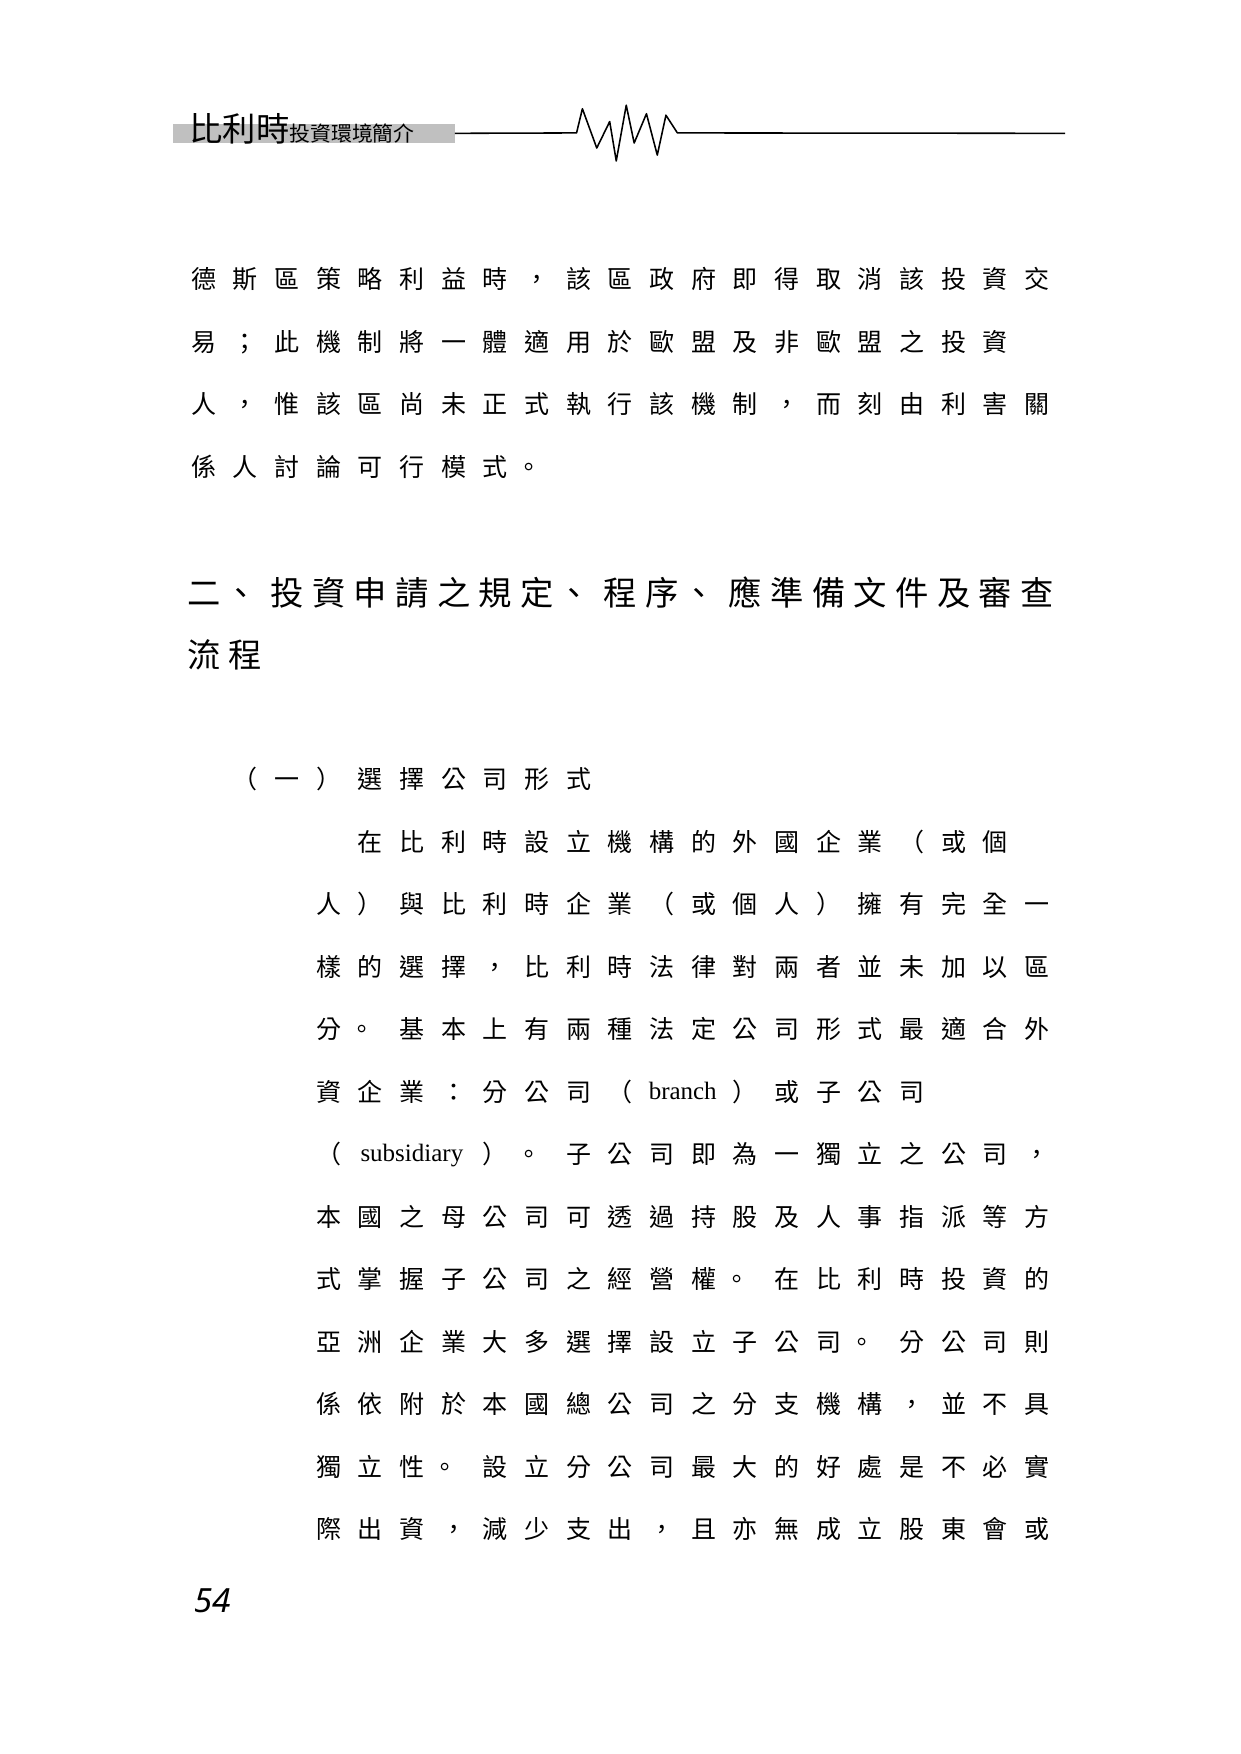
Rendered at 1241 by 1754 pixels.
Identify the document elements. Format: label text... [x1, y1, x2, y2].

text 二、投資申請之規定、程序、應準備文件及審查流程 [183, 549, 1058, 674]
text （一）選擇公司形式 [207, 736, 1058, 799]
text 在比利時設立機構的外國企業（或個人）與比利時企業（或個人）擁有完全一樣的選擇，比利時法律對兩者並未加以區分。基本上有兩種法定公司形式最適合外資企業：分公司（branch）或子公司（subsidiary）。子公司即為一獨立之公司，本國之母公司可透過持股及人事指派等方式掌握子公司之經營權。在比利時投資的亞洲企業大多選擇設立子公司。分公司則係依附於本國總公司之分支機構，並不具獨立性。設立分公司最大的好處是不必實際出資，減少支出，且亦無成立股東會或 [281, 799, 1058, 1549]
text 德斯區策略利益時，該區政府即得取消該投資交易；此機制將一體適用於歐盟及非歐盟之投資人，惟該區尚未正式執行該機制，而刻由利害關係人討論可行模式。 [183, 236, 1058, 486]
